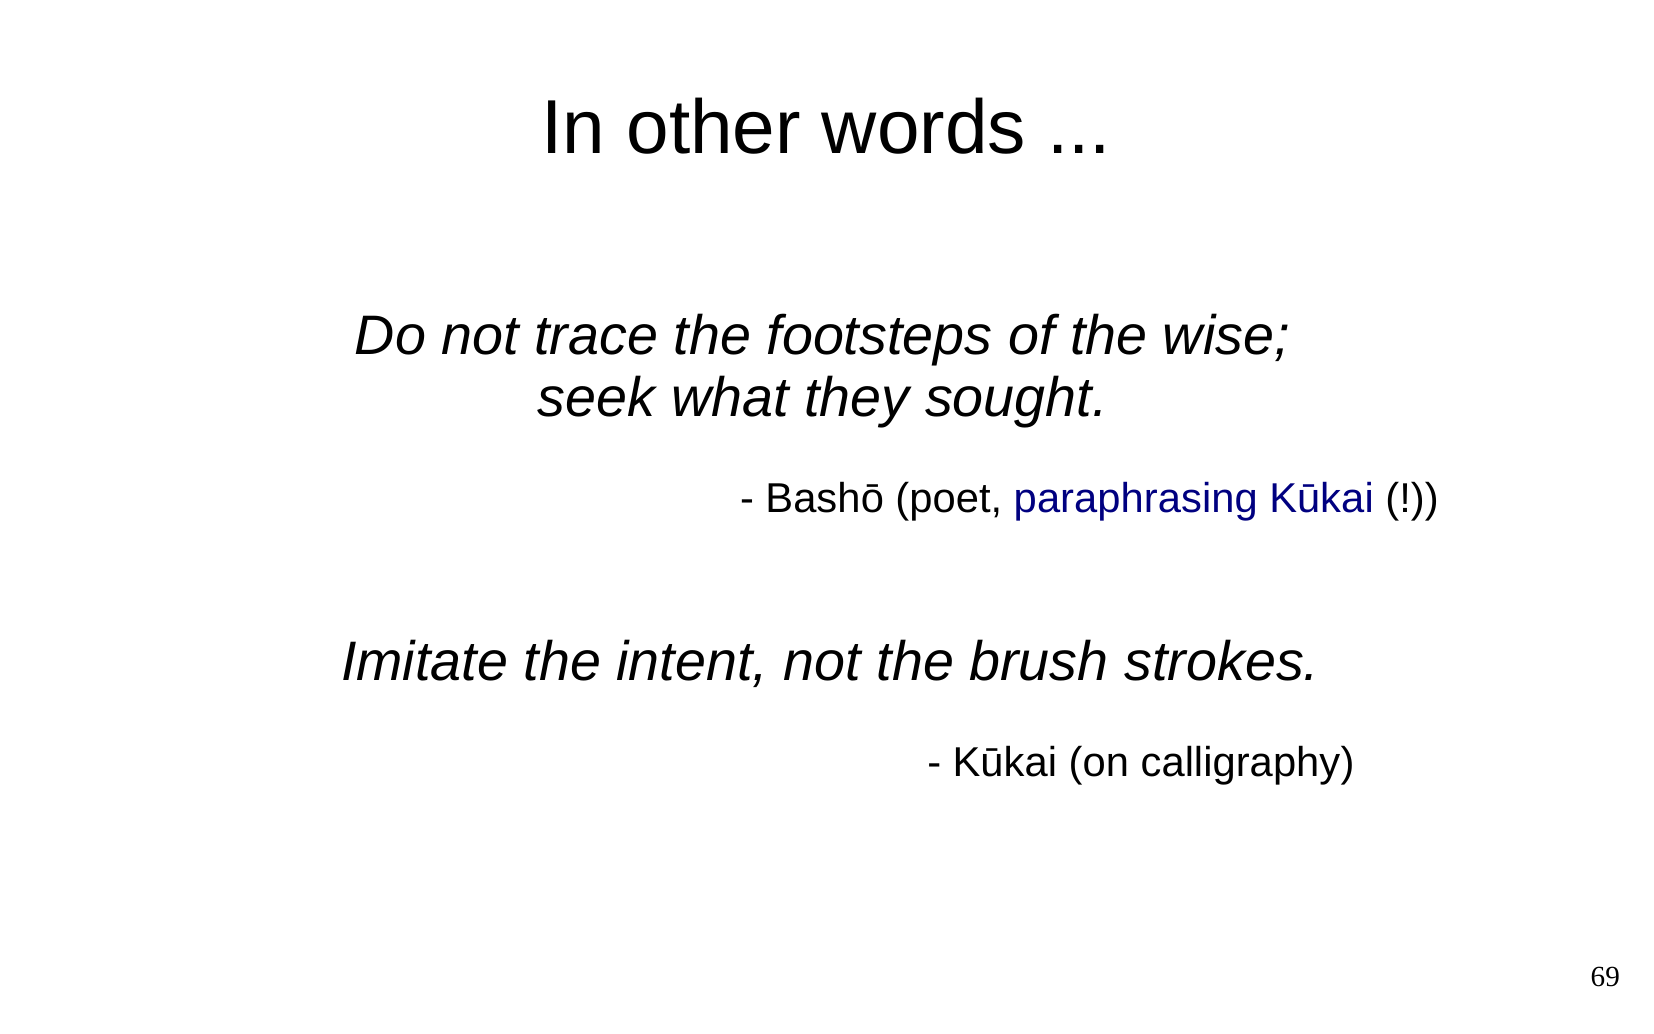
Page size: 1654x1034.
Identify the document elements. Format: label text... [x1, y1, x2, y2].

text_box [1560, 960, 1621, 1033]
subtitle Do not trace the footsteps of the wise; seek what they sought. - Bashō (poet, paraphrasing Kūkai (!)) Imitate the intent, not the brush strokes. - Kūkai (on calligraphy) [82, 241, 1571, 842]
title In other words ... [82, 41, 1571, 214]
